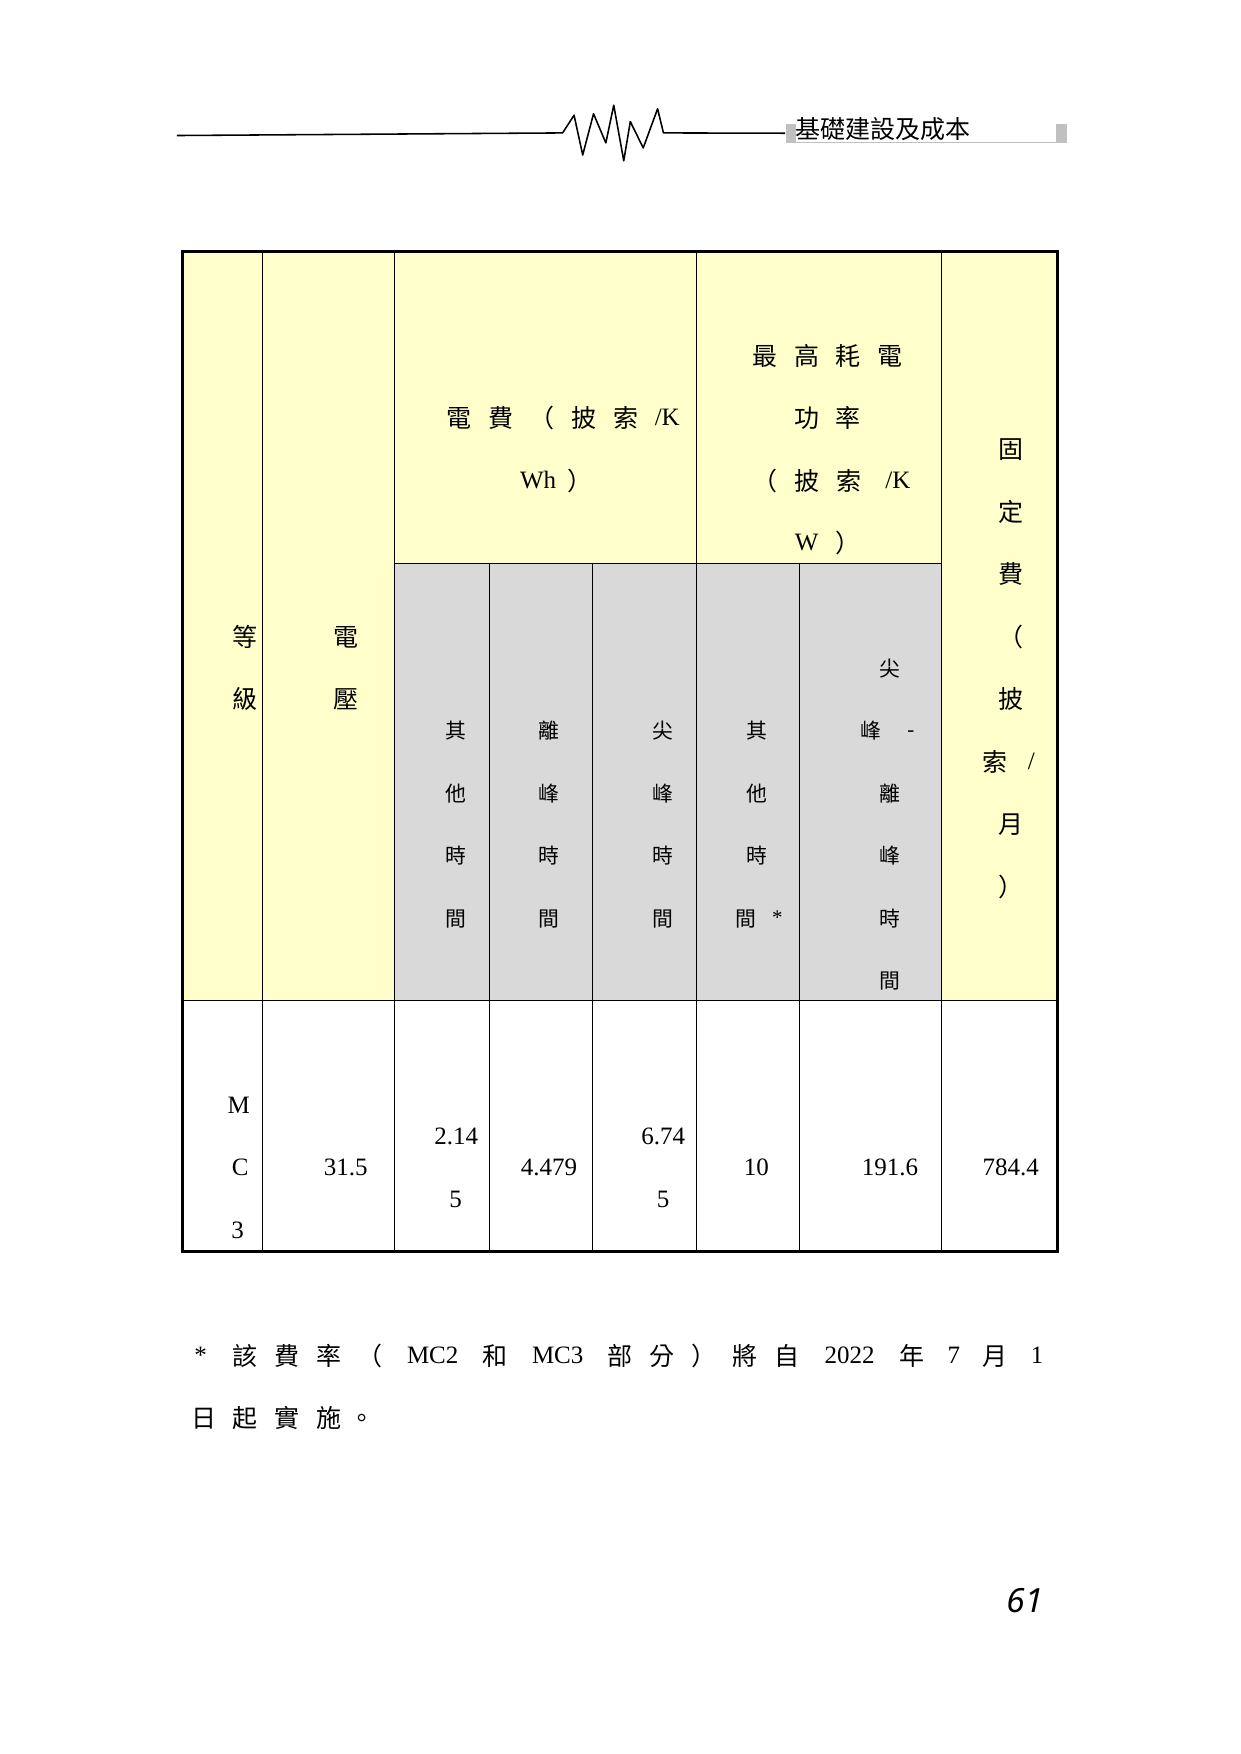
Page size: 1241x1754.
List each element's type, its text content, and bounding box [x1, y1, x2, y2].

table_cell 31.5 [263, 1001, 394, 1250]
table_header 固定費 （披索/月） [942, 253, 1056, 1000]
table_cell 2.145 [395, 1001, 489, 1250]
table_cell 離峰時間 [490, 564, 592, 1000]
table_cell 尖峰-離峰時間 [800, 564, 941, 1000]
table_header 電費（披索/KWh） [395, 253, 696, 563]
table_cell 尖峰時間 [593, 564, 696, 1000]
table_header 等級 [184, 253, 262, 1000]
table_cell 4.479 [490, 1001, 592, 1250]
table_cell 191.6 [800, 1001, 941, 1250]
table_cell 其他時間* [697, 564, 799, 1000]
text * 該費率（MC2和MC3部分）將自2022年7月1日起實施。 [183, 1313, 1058, 1438]
table_cell 其他時間 [395, 564, 489, 1000]
table_cell 6.745 [593, 1001, 696, 1250]
table_cell 10 [697, 1001, 799, 1250]
table_header 電壓 [263, 253, 394, 1000]
table_header 最高耗電功率 （披索/KW） [697, 253, 941, 563]
table_cell MC3 [184, 1001, 262, 1250]
table_cell 784.4 [942, 1001, 1056, 1250]
